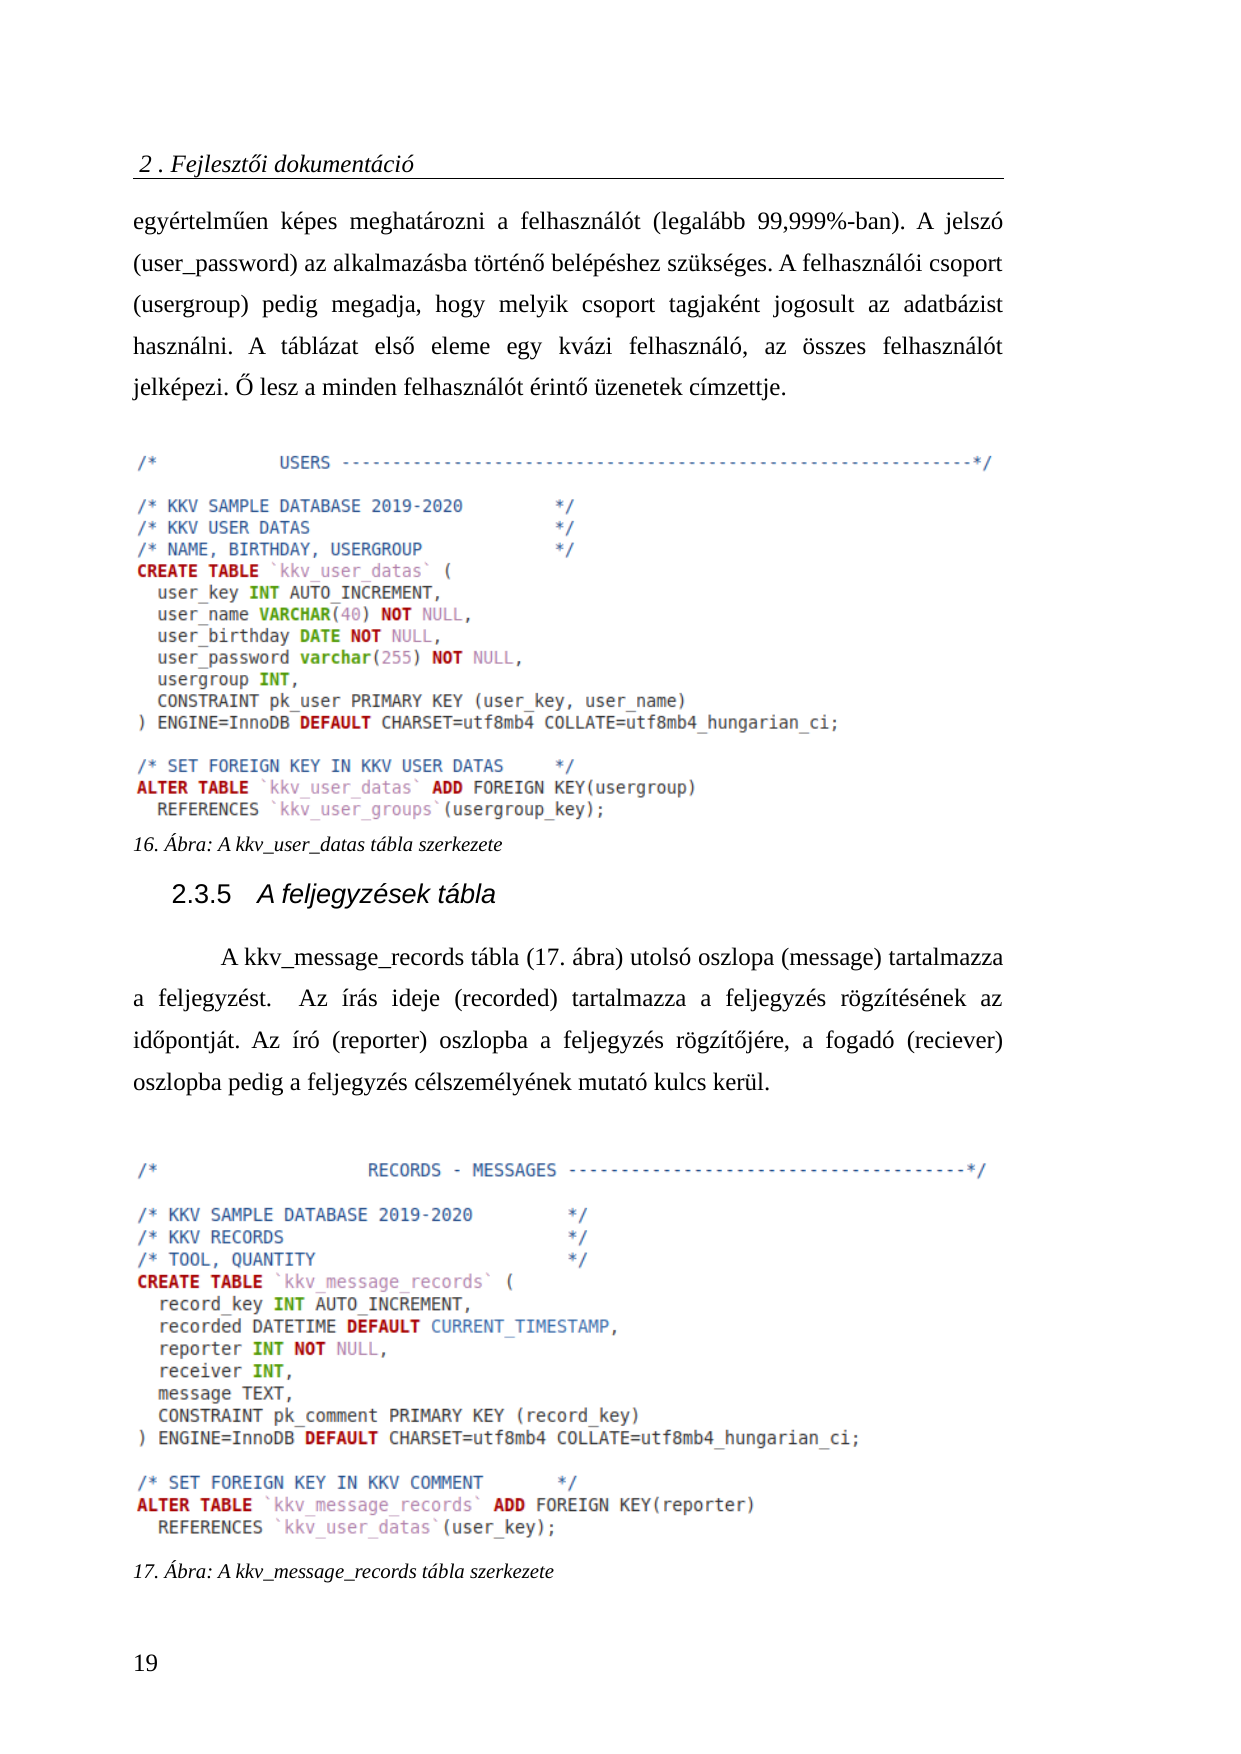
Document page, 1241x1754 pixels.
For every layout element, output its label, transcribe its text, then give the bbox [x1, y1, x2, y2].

text [133, 1137, 1004, 1149]
list 16. Ábra: A kkv_user_datas tábla szerkezete [133, 832, 1004, 856]
text 17. Ábra: A kkv_message_records tábla szerkezete [133, 1556, 1004, 1583]
picture [132, 437, 1004, 832]
text A kkv_message_records tábla (17. ábra) utolsó oszlopa (message) tartalmazza a feljegyzést. Az írás ideje (recorded) tartalmazza a feljegyzés rögzítésének az időpontját. Az író (reporter) oszlopba a feljegyzés rögzítőjére, a fogadó (reciever) oszlopba pedig a feljegyzés célszemélyének mutató kulcs kerül. [133, 943, 1004, 1095]
text egyértelműen képes meghatározni a felhasználót (legalább 99,999%-ban). A jelszó (user_password) az alkalmazásba történő belépéshez szükséges. A felhasználói csoport (usergroup) pedig megadja, hogy melyik csoport tagjaként jogosult az adatbázist használni. A táblázat első eleme egy kvázi felhasználó, az összes felhasználót jelképezi. Ő lesz a minden felhasználót érintő üzenetek címzettje. [133, 207, 1004, 401]
picture [132, 1149, 1004, 1556]
subtitle A feljegyzések tábla [239, 856, 1004, 909]
subtitle [133, 425, 1004, 437]
